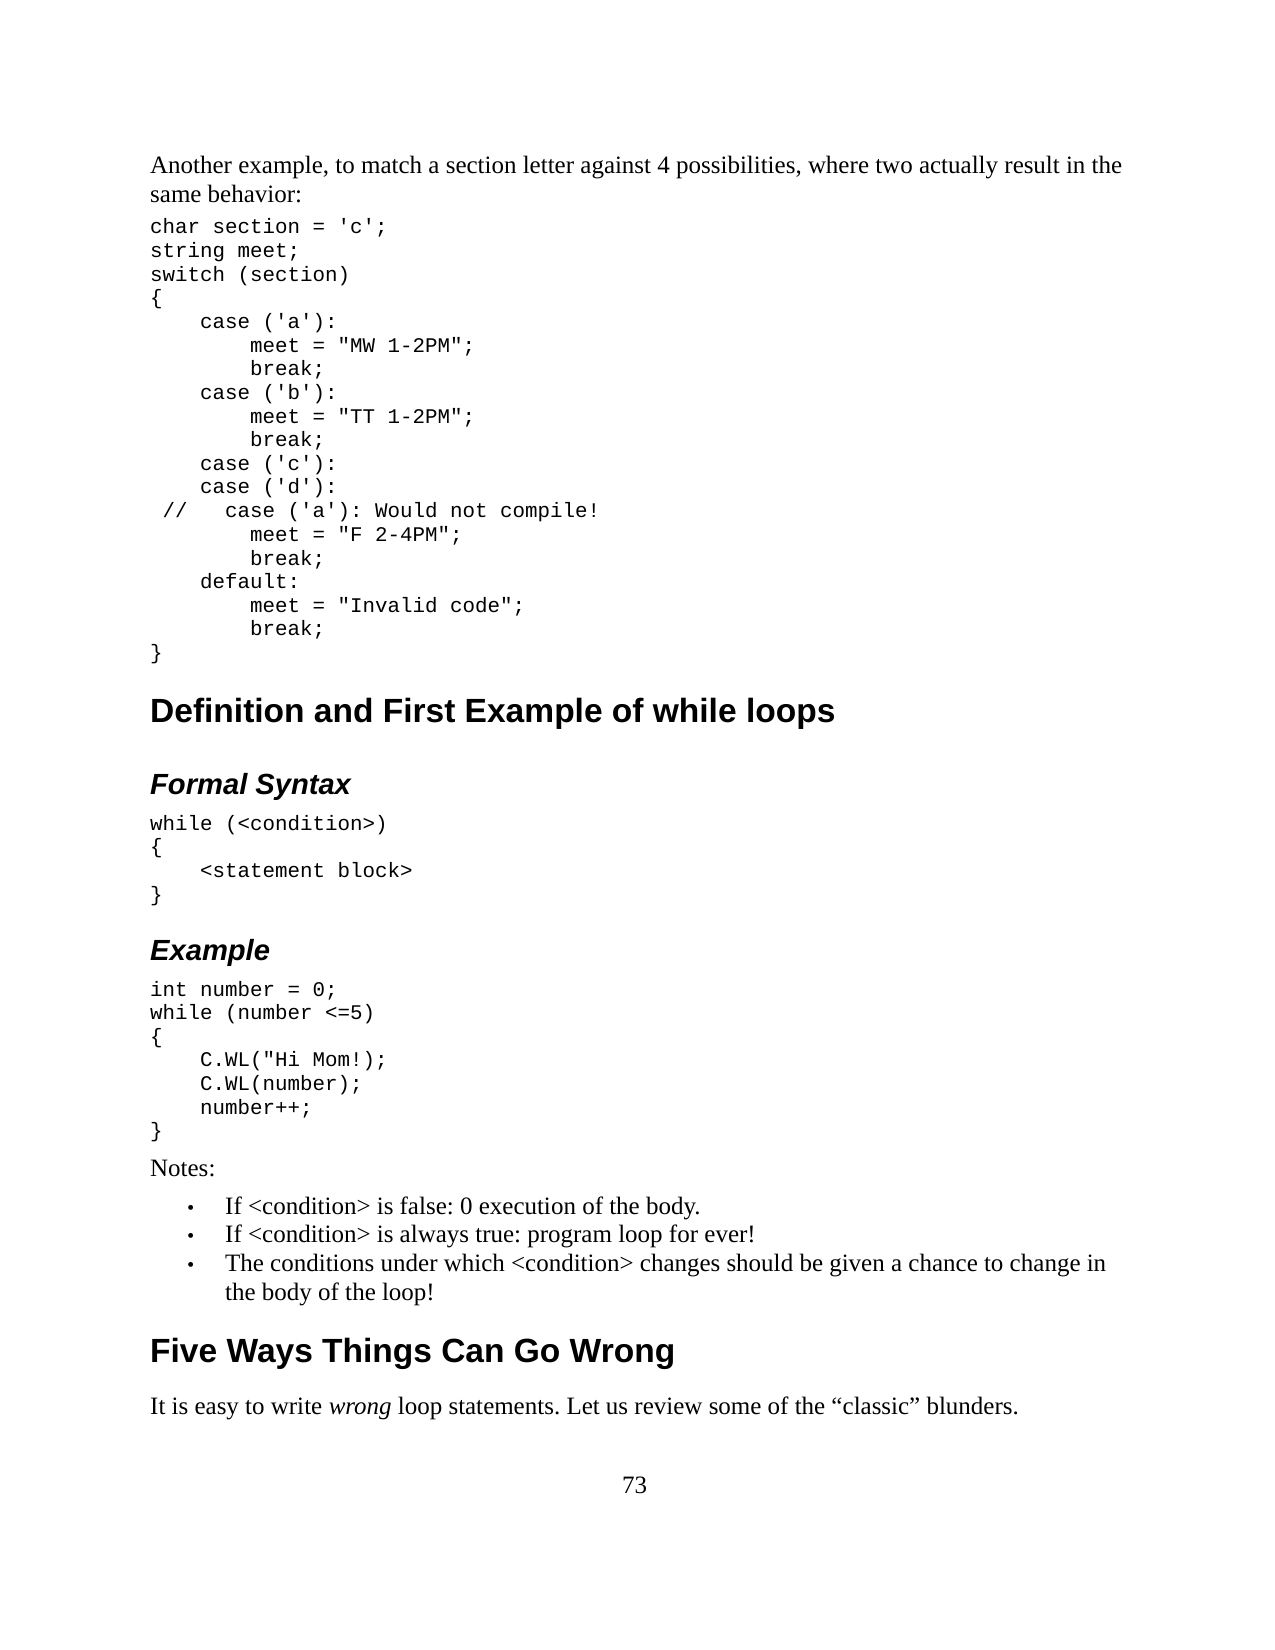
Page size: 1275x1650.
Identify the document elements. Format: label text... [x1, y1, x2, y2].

subtitle Formal Syntax [150, 767, 1125, 800]
subtitle Definition and First Example of while loops [150, 691, 1125, 729]
text meet = "TT 1-2PM"; [150, 406, 1125, 429]
text while (<condition>) [150, 813, 1125, 837]
text break; [150, 429, 1125, 453]
text meet = "Invalid code"; [150, 595, 1125, 618]
text C.WL(number); [150, 1073, 1125, 1097]
text break; [150, 618, 1125, 642]
text char section = 'c'; [150, 216, 1125, 240]
text Notes: [150, 1153, 1125, 1182]
text { [150, 1026, 1125, 1049]
text } [150, 1120, 1125, 1144]
text while (number <=5) [150, 1002, 1125, 1026]
text string meet; [150, 240, 1125, 264]
subtitle Example [150, 932, 1125, 966]
text } [150, 884, 1125, 907]
list If <condition> is always true: program loop for ever! [187, 1219, 1125, 1248]
text { [150, 837, 1125, 860]
text case ('d'): [150, 477, 1125, 500]
subtitle Five Ways Things Can Go Wrong [150, 1331, 1125, 1369]
list The conditions under which <condition> changes should be given a chance to change in the body of the loop! [187, 1248, 1125, 1306]
text Another example, to match a section letter against 4 possibilities, where two actually result in the same behavior: [150, 150, 1125, 207]
text C.WL("Hi Mom!); [150, 1049, 1125, 1073]
text default: [150, 571, 1125, 595]
text { [150, 287, 1125, 311]
text It is easy to write wrong loop statements. Let us review some of the “classic” blunders. [150, 1391, 1125, 1419]
text meet = "MW 1-2PM"; [150, 335, 1125, 358]
text break; [150, 547, 1125, 571]
text } [150, 642, 1125, 666]
list If <condition> is false: 0 execution of the body. [187, 1191, 1125, 1219]
text // case ('a'): Would not compile! [150, 500, 1125, 524]
text int number = 0; [150, 978, 1125, 1002]
text number++; [150, 1097, 1125, 1120]
text case ('b'): [150, 382, 1125, 406]
text <statement block> [150, 860, 1125, 884]
text case ('a'): [150, 311, 1125, 335]
text case ('c'): [150, 453, 1125, 477]
text switch (section) [150, 264, 1125, 287]
text break; [150, 358, 1125, 382]
text meet = "F 2-4PM"; [150, 524, 1125, 547]
